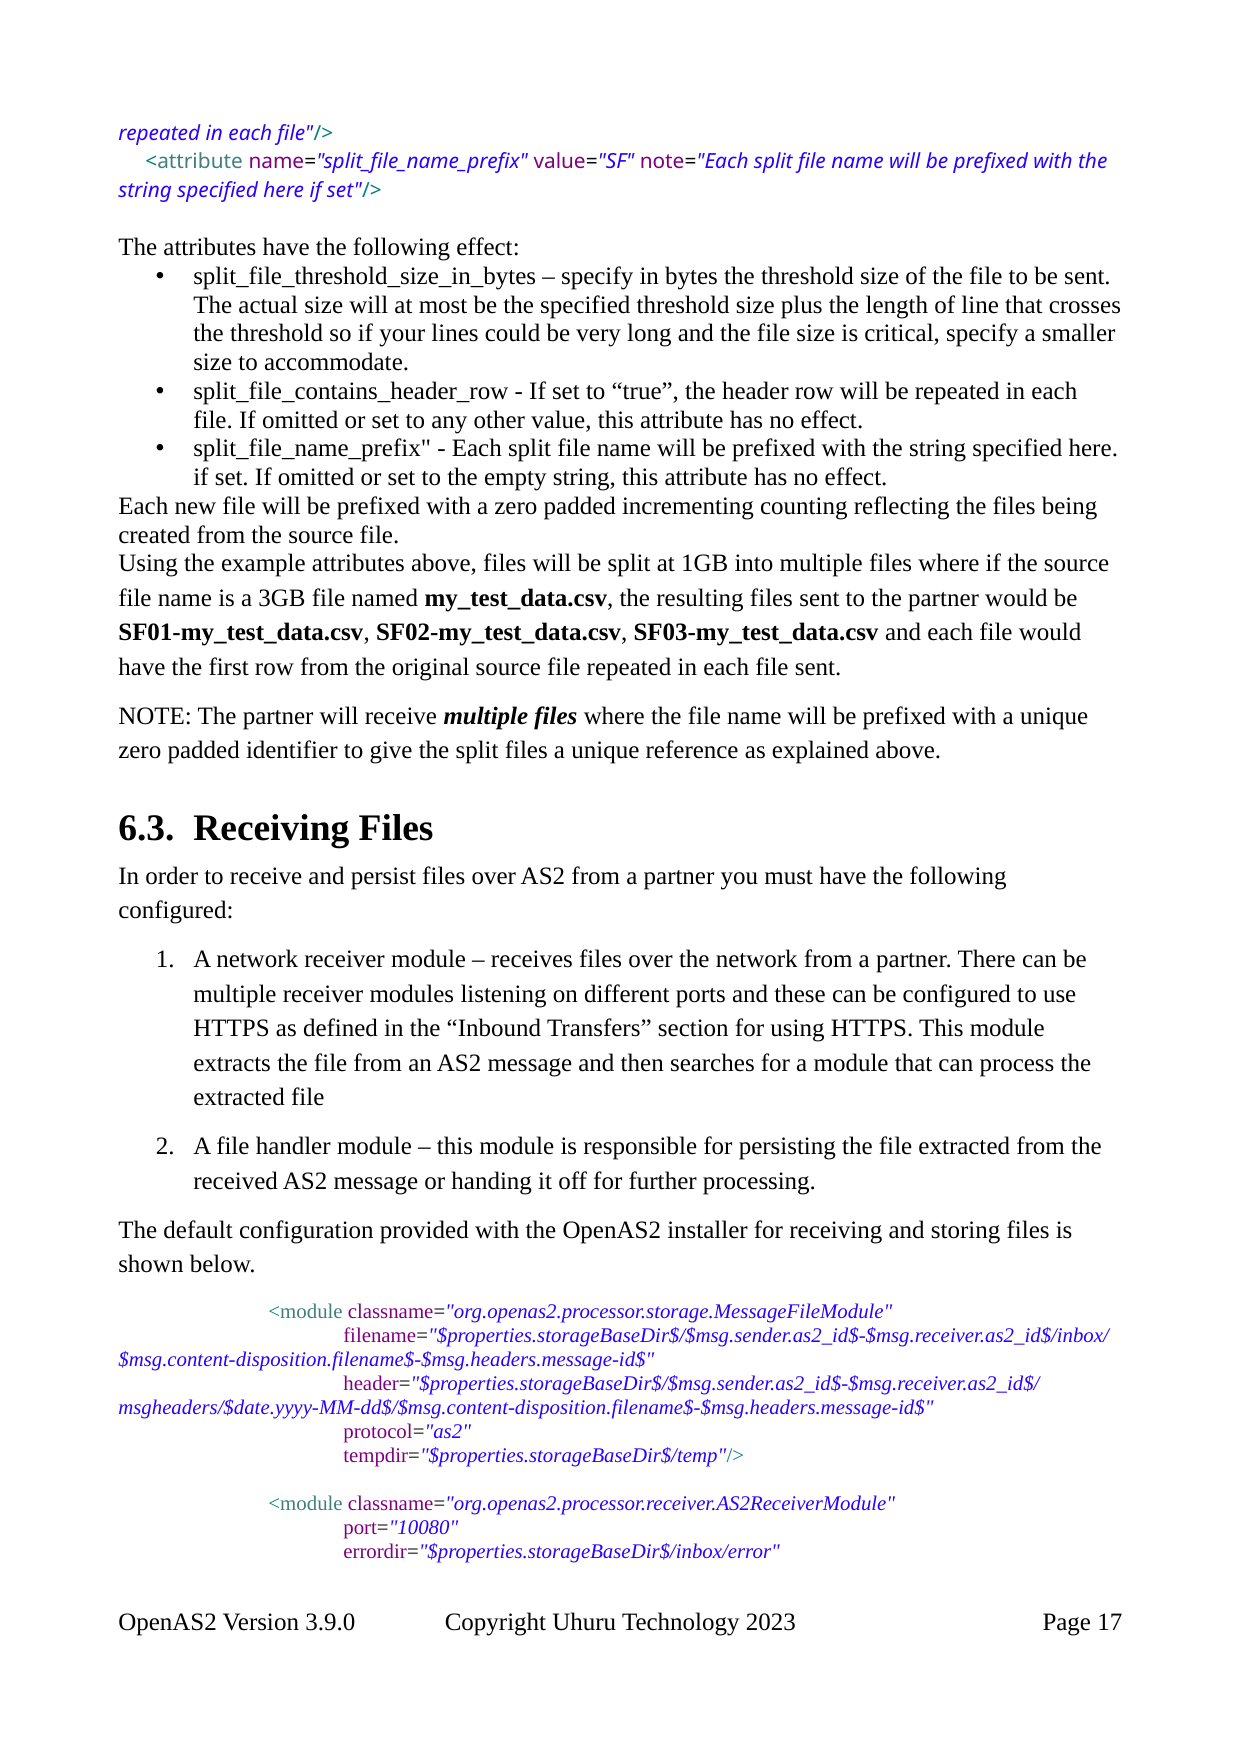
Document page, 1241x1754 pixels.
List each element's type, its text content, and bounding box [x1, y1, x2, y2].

text <attribute name="split_file_name_prefix" value="SF" note="Each split file name will be prefixed with the string specified here if set"/> [118, 147, 1122, 203]
list split_file_name_prefix" - Each split file name will be prefixed with the string specified here. if set. If omitted or set to the empty string, this attribute has no effect. [156, 433, 1122, 491]
list A network receiver module – receives files over the network from a partner. There can be multiple receiver modules listening on different ports and these can be configured to use HTTPS as defined in the “Inbound Transfers” section for using HTTPS. This module extracts the file from an AS2 message and then searches for a module that can process the extracted file [156, 944, 1122, 1111]
list split_file_threshold_size_in_bytes – specify in bytes the threshold size of the file to be sent. The actual size will at most be the specified threshold size plus the length of line that crosses the threshold so if your lines could be very long and the file size is critical, specify a smaller size to accommodate. [156, 261, 1122, 376]
text filename="$properties.storageBaseDir$/$msg.sender.as2_id$-$msg.receiver.as2_id$/inbox/$msg.content-disposition.filename$-$msg.headers.message-id$" [118, 1323, 1122, 1371]
text Each new file will be prefixed with a zero padded incrementing counting reflecting the files being created from the source file. [118, 491, 1122, 548]
list A file handler module – this module is responsible for persisting the file extracted from the received AS2 message or handing it off for further processing. [156, 1131, 1122, 1195]
text Using the example attributes above, files will be split at 1GB into multiple files where if the source file name is a 3GB file named my_test_data.csv, the resulting files sent to the partner would be SF01-my_test_data.csv, SF02-my_test_data.csv, SF03-my_test_data.csv and each file would have the first row from the original source file repeated in each file sent. [118, 548, 1122, 681]
list split_file_contains_header_row - If set to “true”, the header row will be repeated in each file. If omitted or set to any other value, this attribute has no effect. [156, 376, 1122, 433]
text NOTE: The partner will receive multiple files where the file name will be prefixed with a unique zero padded identifier to give the split files a unique reference as explained above. [118, 701, 1122, 764]
text <module classname="org.openas2.processor.receiver.AS2ReceiverModule" [118, 1491, 1122, 1515]
text The default configuration provided with the OpenAS2 installer for receiving and storing files is shown below. [118, 1215, 1122, 1278]
text repeated in each file"/> [118, 118, 1122, 147]
text tempdir="$properties.storageBaseDir$/temp"/> [118, 1443, 1122, 1467]
text header="$properties.storageBaseDir$/$msg.sender.as2_id$-$msg.receiver.as2_id$/msgheaders/$date.yyyy-MM-dd$/$msg.content-disposition.filename$-$msg.headers.message-id$" [118, 1371, 1122, 1419]
text protocol="as2" [118, 1419, 1122, 1443]
text errordir="$properties.storageBaseDir$/inbox/error" [118, 1539, 1122, 1563]
text In order to receive and persist files over AS2 from a partner you must have the following configured: [118, 861, 1122, 924]
text port="10080" [118, 1515, 1122, 1539]
text The attributes have the following effect: [118, 232, 1122, 261]
subtitle Receiving Files [118, 805, 1122, 848]
text <module classname="org.openas2.processor.storage.MessageFileModule" [118, 1298, 1122, 1323]
